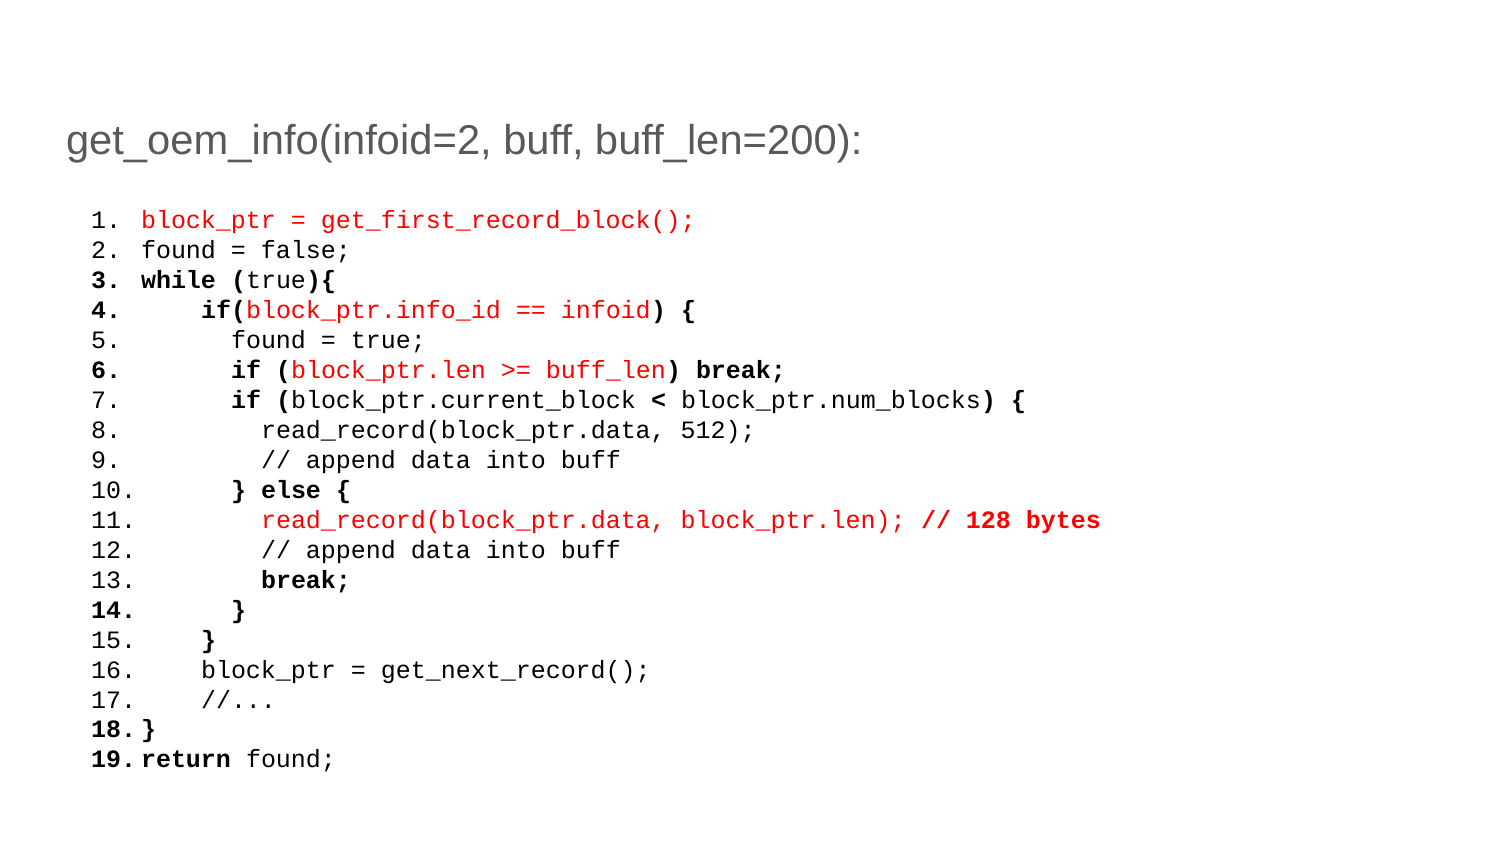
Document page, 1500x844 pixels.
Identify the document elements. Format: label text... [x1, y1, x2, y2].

list block_ptr = get_first_record_block(); found = false; while (true){ if(block_ptr.info_id == infoid) { found = true; if (block_ptr.len >= buff_len) break; if (block_ptr.current_block < block_ptr.num_blocks) { read_record(block_ptr.data, 512); // append data into buff } else { read_record(block_ptr.data, block_ptr.len); // 128 bytes // append data into buff break; } } block_ptr = get_next_record(); //... } return found; [51, 189, 1449, 750]
title get_oem_info(infoid=2, buff, buff_len=200): [51, 72, 1449, 167]
